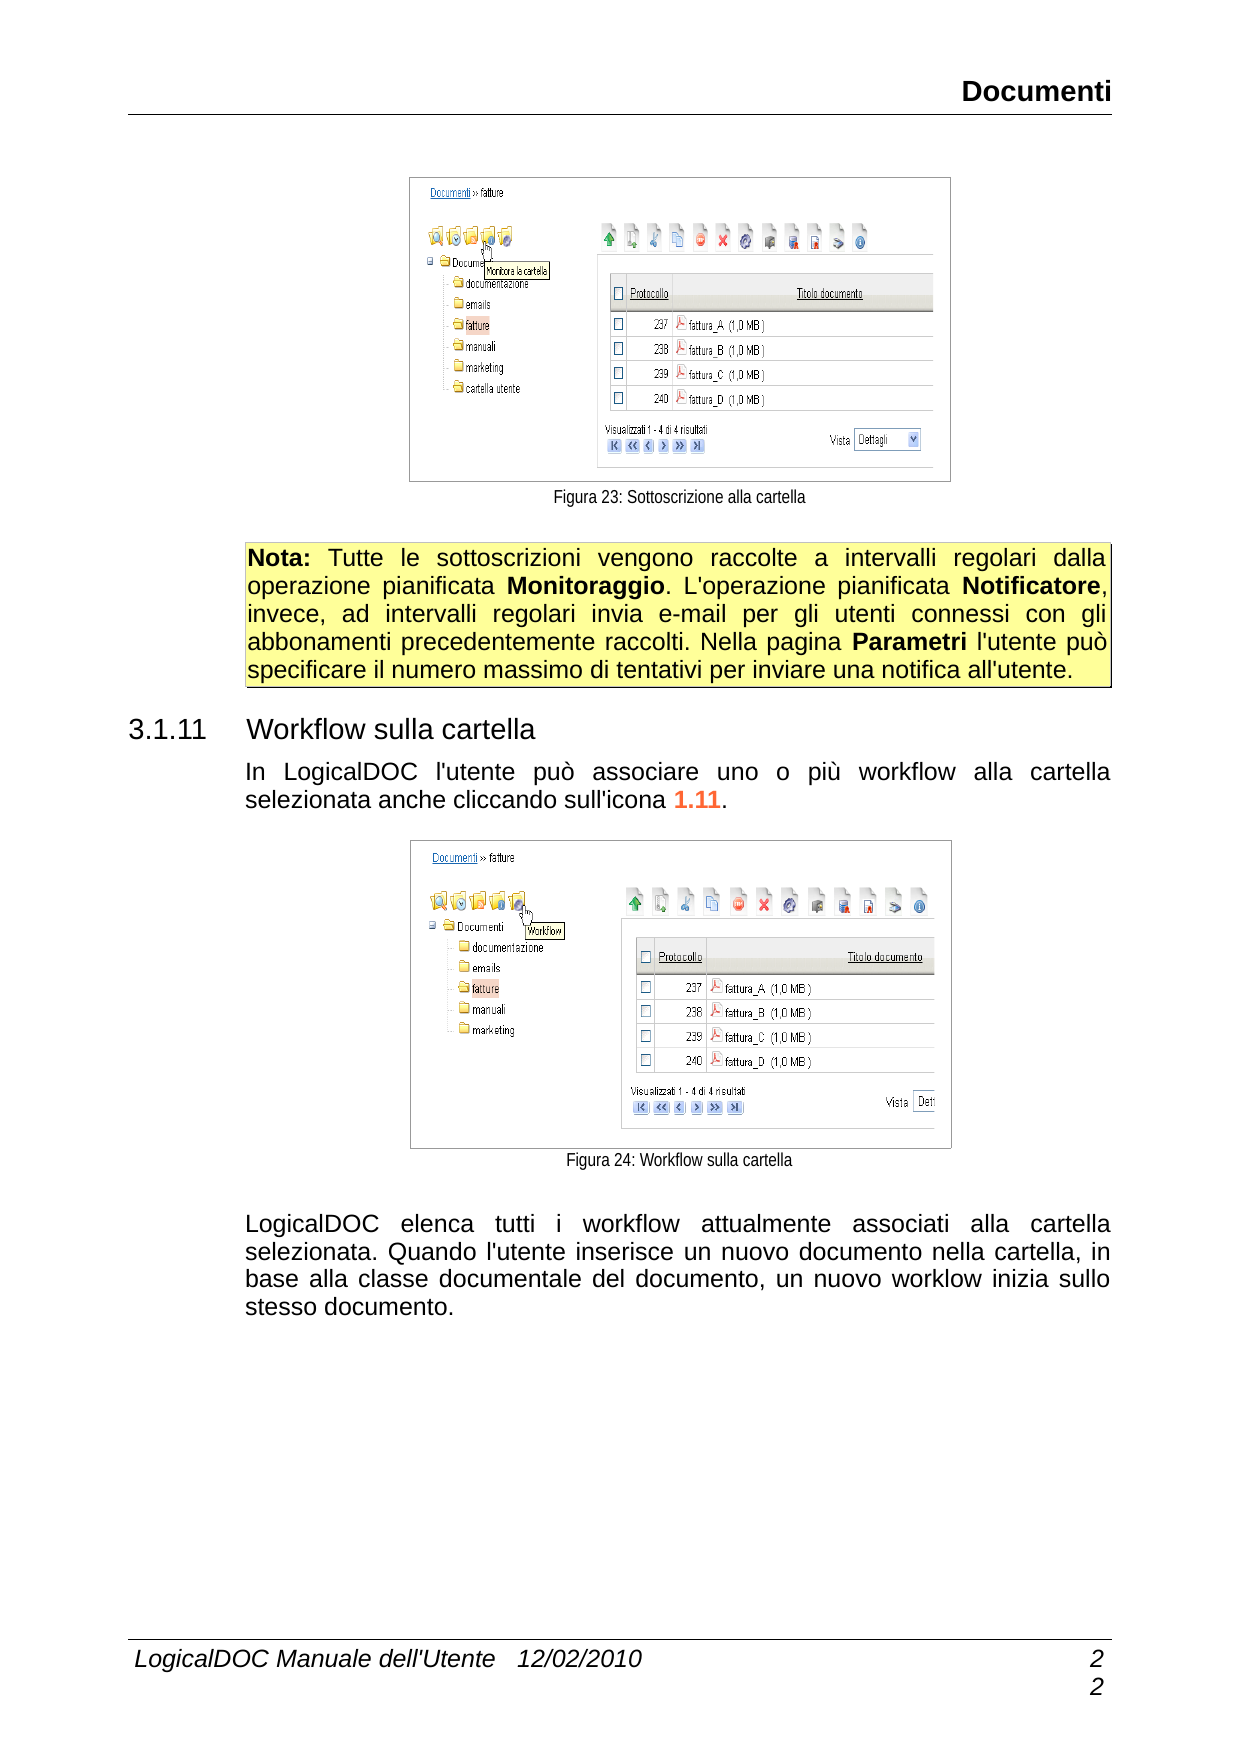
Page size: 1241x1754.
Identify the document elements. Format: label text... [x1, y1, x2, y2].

picture [425, 186, 934, 473]
picture [426, 849, 935, 1139]
text Figura 23: Sottoscrizione alla cartella [409, 482, 950, 506]
text Nota: Tutte le sottoscrizioni vengono raccolte a intervalli regolari dalla operazione pianificata Monitoraggio. L'operazione pianificata Notificatore, invece, ad intervalli regolari invia e-mail per gli utenti connessi con gli abbonamenti precedentemente raccolti. Nella pagina Parametri l'utente può specificare il numero massimo di tentativi per inviare una notifica all'utente. [246, 543, 1110, 686]
text Figura 24: Workflow sulla cartella [410, 1149, 948, 1171]
subtitle Workflow sulla cartella [128, 713, 1112, 745]
text LogicalDOC elenca tutti i workflow attualmente associati alla cartella selezionata. Quando l'utente inserisce un nuovo documento nella cartella, in base alla classe documentale del documento, un nuovo worklow inizia sullo stesso documento. [245, 1209, 1112, 1321]
text In LogicalDOC l'utente può associare uno o più workflow alla cartella selezionata anche cliccando sull'icona 1.11. [245, 758, 1112, 813]
